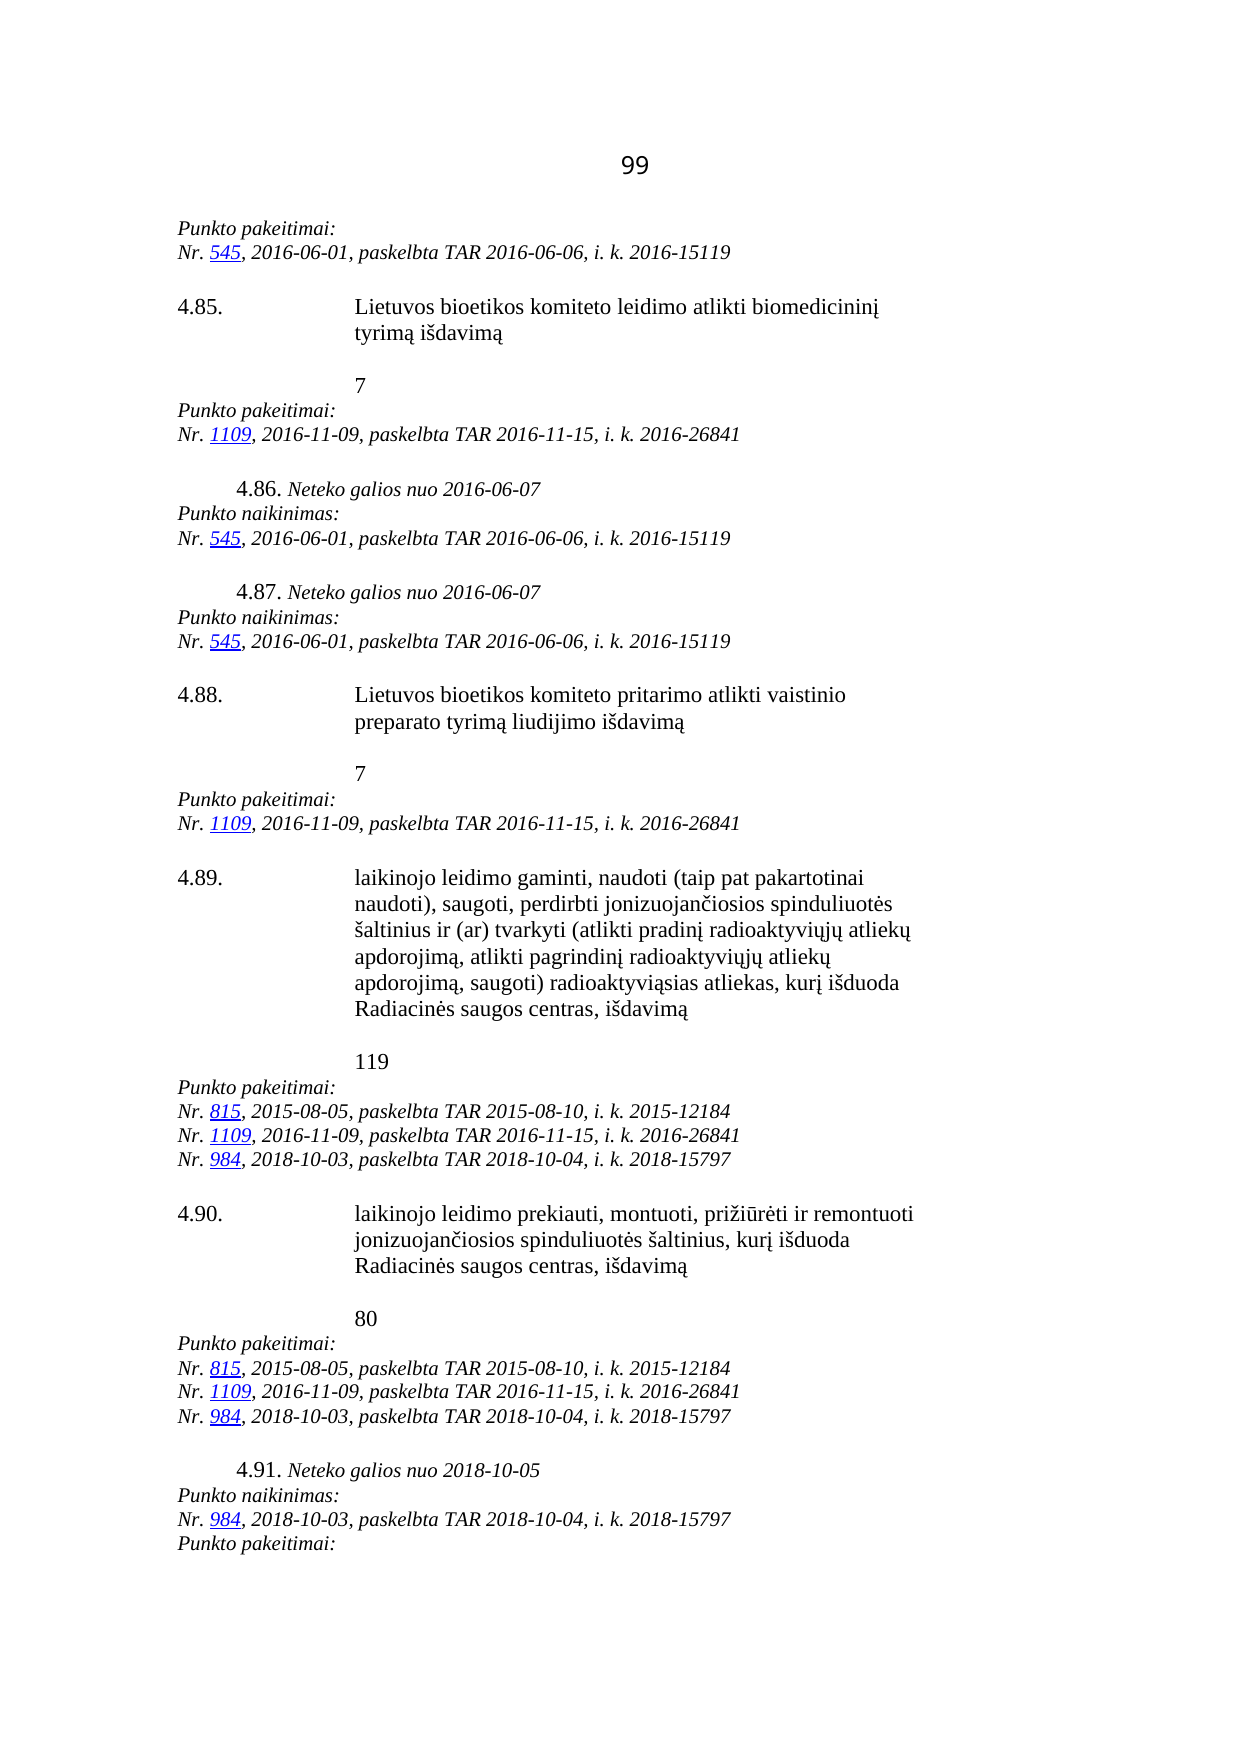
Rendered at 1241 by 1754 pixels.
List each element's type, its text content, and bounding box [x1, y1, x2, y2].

text Punkto naikinimas: [177, 1483, 1093, 1507]
text Nr. 815, 2015-08-05, paskelbta TAR 2015-08-10, i. k. 2015-12184 [177, 1099, 1093, 1123]
text Nr. 984, 2018-10-03, paskelbta TAR 2018-10-04, i. k. 2018-15797 [177, 1147, 1093, 1171]
text Punkto pakeitimai: [177, 1074, 1093, 1099]
text 4.87. Neteko galios nuo 2016-06-07 [177, 578, 1093, 604]
text Punkto naikinimas: [177, 604, 1093, 629]
text Nr. 545, 2016-06-01, paskelbta TAR 2016-06-06, i. k. 2016-15119 [177, 629, 1093, 653]
text Punkto pakeitimai: [177, 787, 1093, 811]
text 4.89. laikinojo leidimo gaminti, naudoti (taip pat pakartotinai naudoti), saugoti, perdirbti jonizuojančiosios spinduliuotės šaltinius ir (ar) tvarkyti (atlikti pradinį radioaktyviųjų atliekų apdorojimą, atlikti pagrindinį radioaktyviųjų atliekų apdorojimą, saugoti) radioaktyviąsias atliekas, kurį išduoda Radiacinės saugos centras, išdavimą 119 [177, 864, 916, 1074]
text 4.86. Neteko galios nuo 2016-06-07 [177, 475, 1093, 501]
text Punkto pakeitimai: [177, 398, 1093, 422]
text Nr. 984, 2018-10-03, paskelbta TAR 2018-10-04, i. k. 2018-15797 [177, 1403, 1093, 1428]
text Nr. 1109, 2016-11-09, paskelbta TAR 2016-11-15, i. k. 2016-26841 [177, 811, 1093, 835]
text 4.88. Lietuvos bioetikos komiteto pritarimo atlikti vaistinio [177, 681, 892, 708]
text Nr. 545, 2016-06-01, paskelbta TAR 2016-06-06, i. k. 2016-15119 [177, 525, 1093, 549]
text Nr. 545, 2016-06-01, paskelbta TAR 2016-06-06, i. k. 2016-15119 [177, 240, 1093, 264]
text Nr. 815, 2015-08-05, paskelbta TAR 2015-08-10, i. k. 2015-12184 [177, 1355, 1093, 1379]
text 4.90. laikinojo leidimo prekiauti, montuoti, prižiūrėti ir remontuoti jonizuojančiosios spinduliuotės šaltinius, kurį išduoda Radiacinės saugos centras, išdavimą 80 [177, 1199, 916, 1331]
text Nr. 1109, 2016-11-09, paskelbta TAR 2016-11-15, i. k. 2016-26841 [177, 1379, 1093, 1403]
text Nr. 1109, 2016-11-09, paskelbta TAR 2016-11-15, i. k. 2016-26841 [177, 422, 1093, 446]
text Punkto pakeitimai: [177, 1331, 1093, 1355]
text preparato tyrimą liudijimo išdavimą 7 [354, 708, 892, 787]
text tyrimą išdavimą 7 [354, 319, 892, 398]
text 4.91. Neteko galios nuo 2018-10-05 [177, 1456, 1093, 1483]
text Nr. 1109, 2016-11-09, paskelbta TAR 2016-11-15, i. k. 2016-26841 [177, 1123, 1093, 1147]
text Punkto naikinimas: [177, 501, 1093, 525]
text Punkto pakeitimai: [177, 216, 1093, 240]
text Punkto pakeitimai: [177, 1531, 1093, 1555]
text Nr. 984, 2018-10-03, paskelbta TAR 2018-10-04, i. k. 2018-15797 [177, 1507, 1093, 1531]
text 4.85. Lietuvos bioetikos komiteto leidimo atlikti biomedicininį [177, 293, 892, 319]
